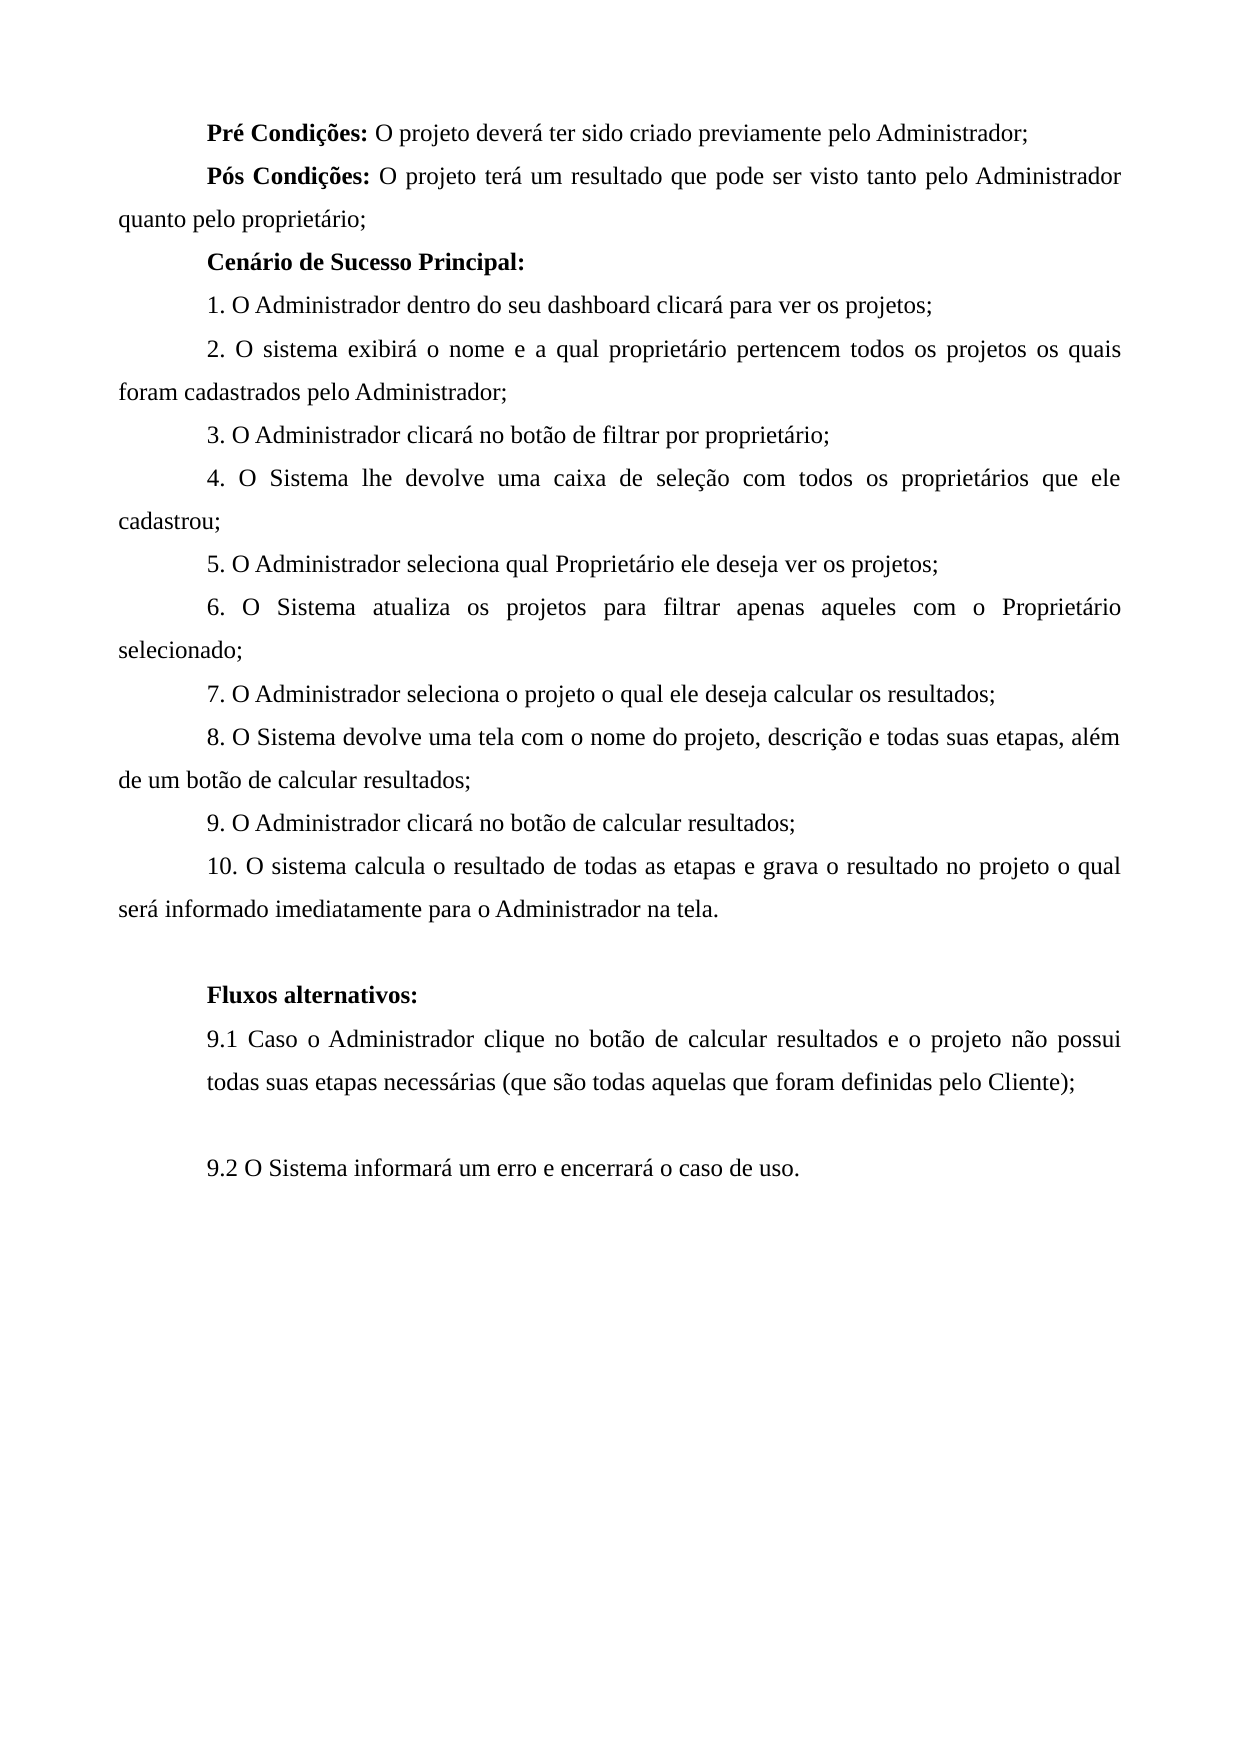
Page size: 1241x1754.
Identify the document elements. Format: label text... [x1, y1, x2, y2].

text 3. O Administrador clicará no botão de filtrar por proprietário; [118, 420, 1122, 449]
text 1. O Administrador dentro do seu dashboard clicará para ver os projetos; [118, 291, 1122, 319]
text 10. O sistema calcula o resultado de todas as etapas e grava o resultado no projeto o qual será informado imediatamente para o Administrador na tela. [118, 851, 1122, 923]
text 8. O Sistema devolve uma tela com o nome do projeto, descrição e todas suas etapas, além de um botão de calcular resultados; [118, 722, 1122, 794]
text Pré Condições: O projeto deverá ter sido criado previamente pelo Administrador; [118, 118, 1122, 147]
text 9.1 Caso o Administrador clique no botão de calcular resultados e o projeto não possui todas suas etapas necessárias (que são todas aquelas que foram definidas pelo Cliente); [207, 1024, 1122, 1096]
text Fluxos alternativos: [118, 981, 1122, 1009]
text 9. O Administrador clicará no botão de calcular resultados; [118, 808, 1122, 837]
text 5. O Administrador seleciona qual Proprietário ele deseja ver os projetos; [118, 549, 1122, 578]
text 6. O Sistema atualiza os projetos para filtrar apenas aqueles com o Proprietário selecionado; [118, 592, 1122, 664]
text Pós Condições: O projeto terá um resultado que pode ser visto tanto pelo Administrador quanto pelo proprietário; [118, 161, 1122, 233]
text 4. O Sistema lhe devolve uma caixa de seleção com todos os proprietários que ele cadastrou; [118, 463, 1122, 535]
text 7. O Administrador seleciona o projeto o qual ele deseja calcular os resultados; [118, 679, 1122, 707]
text 2. O sistema exibirá o nome e a qual proprietário pertencem todos os projetos os quais foram cadastrados pelo Administrador; [118, 334, 1122, 406]
text Cenário de Sucesso Principal: [118, 247, 1122, 276]
text 9.2 O Sistema informará um erro e encerrará o caso de uso. [118, 1153, 1122, 1182]
